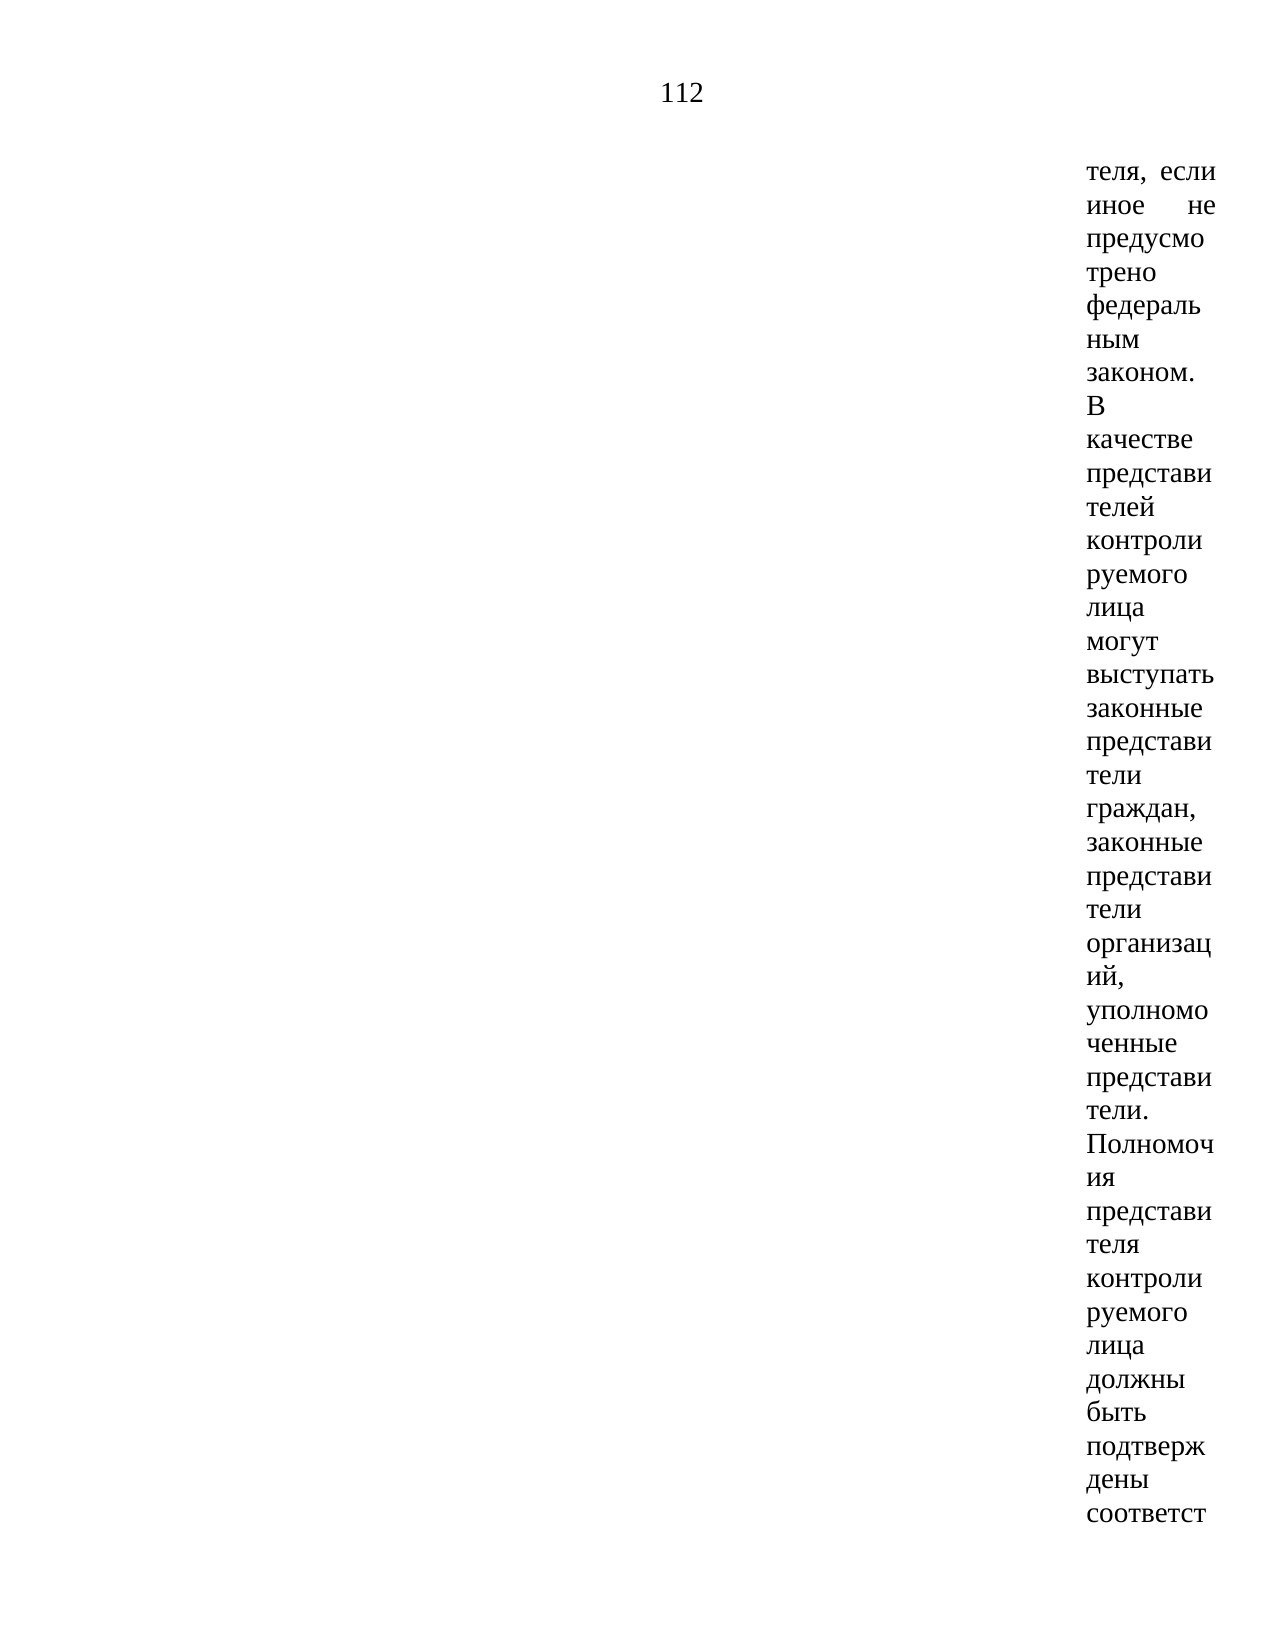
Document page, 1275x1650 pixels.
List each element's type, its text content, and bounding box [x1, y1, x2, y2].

list теля, если иное не предусмотрено федеральным законом. В качестве представителей контролируемого лица могут выступать законные представители граждан, законные представители организаций, уполномоченные представители. Полномочия представителя контролируемого лица должны быть подтверждены соответст [1048, 153, 1216, 1528]
